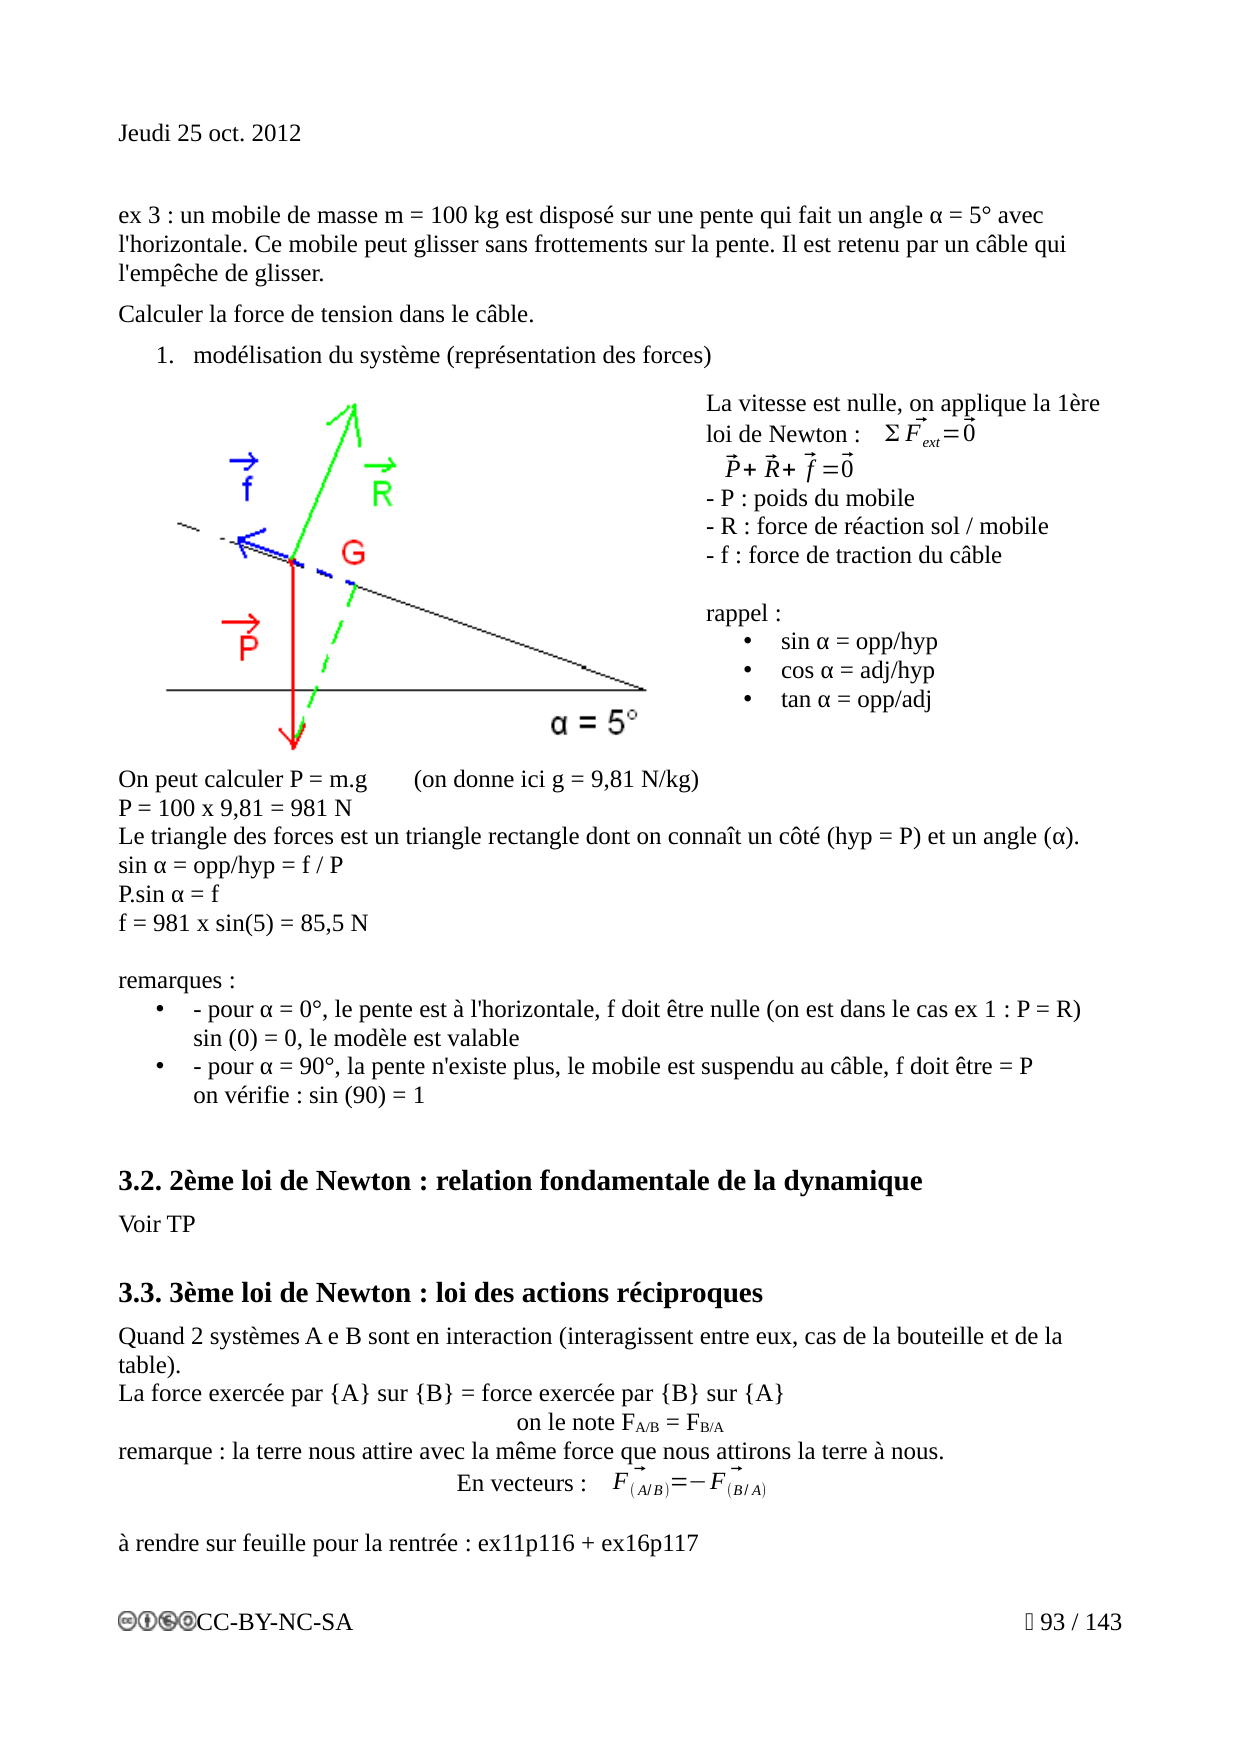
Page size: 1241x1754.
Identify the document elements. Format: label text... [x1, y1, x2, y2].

text En vecteurs : [118, 1465, 1122, 1499]
text à rendre sur feuille pour la rentrée : ex11p116 + ex16p117 [118, 1528, 1122, 1557]
text Voir TP [118, 1209, 1122, 1237]
text f = 981 x sin(5) = 85,5 N [118, 908, 1122, 936]
text Le triangle des forces est un triangle rectangle dont on connaît un côté (hyp = P) et un angle (α). [118, 821, 1122, 850]
text Quand 2 systèmes A e B sont en interaction (interagissent entre eux, cas de la bouteille et de la table). [118, 1321, 1122, 1378]
text remarques : [118, 965, 1122, 994]
text La force exercée par {A} sur {B} = force exercée par {B} sur {A} [118, 1378, 1122, 1407]
list modélisation du système (représentation des forces) [156, 341, 1122, 369]
text Calculer la force de tension dans le câble. [118, 299, 1122, 328]
subtitle 3.2. 2ème loi de Newton : relation fondamentale de la dynamique [118, 1163, 1122, 1196]
text sin α = opp/hyp = f / P [118, 850, 1122, 879]
picture [118, 1611, 197, 1631]
table_header La vitesse est nulle, on applique la 1ère loi de Newton : - P : poids du mobile - R : force de réaction sol / mobile - f : force de traction du câble rappel : sin α = opp/hyp cos α = adj/hyp tan α = opp/adj [700, 382, 1122, 764]
text on le note FA/B = FB/A [118, 1407, 1122, 1436]
text P.sin α = f [118, 879, 1122, 908]
list - pour α = 90°, la pente n'existe plus, le mobile est suspendu au câble, f doit être = P [156, 1051, 1122, 1080]
subtitle 3.3. 3ème loi de Newton : loi des actions réciproques [118, 1275, 1122, 1308]
list sin (0) = 0, le modèle est valable [156, 1023, 1122, 1051]
table_header [118, 382, 700, 764]
text remarque : la terre nous attire avec la même force que nous attirons la terre à nous. [118, 1436, 1122, 1465]
list on vérifie : sin (90) = 1 [156, 1080, 1122, 1109]
text Jeudi 25 oct. 2012 [118, 118, 1122, 147]
text ex 3 : un mobile de masse m = 100 kg est disposé sur une pente qui fait un angle α = 5° avec l'horizontale. Ce mobile peut glisser sans frottements sur la pente. Il est retenu par un câble qui l'empêche de glisser. [118, 201, 1122, 287]
list - pour α = 0°, le pente est à l'horizontale, f doit être nulle (on est dans le cas ex 1 : P = R) [156, 994, 1122, 1023]
text On peut calculer P = m.g (on donne ici g = 9,81 N/kg) [118, 764, 1122, 793]
text P = 100 x 9,81 = 981 N [118, 793, 1122, 821]
